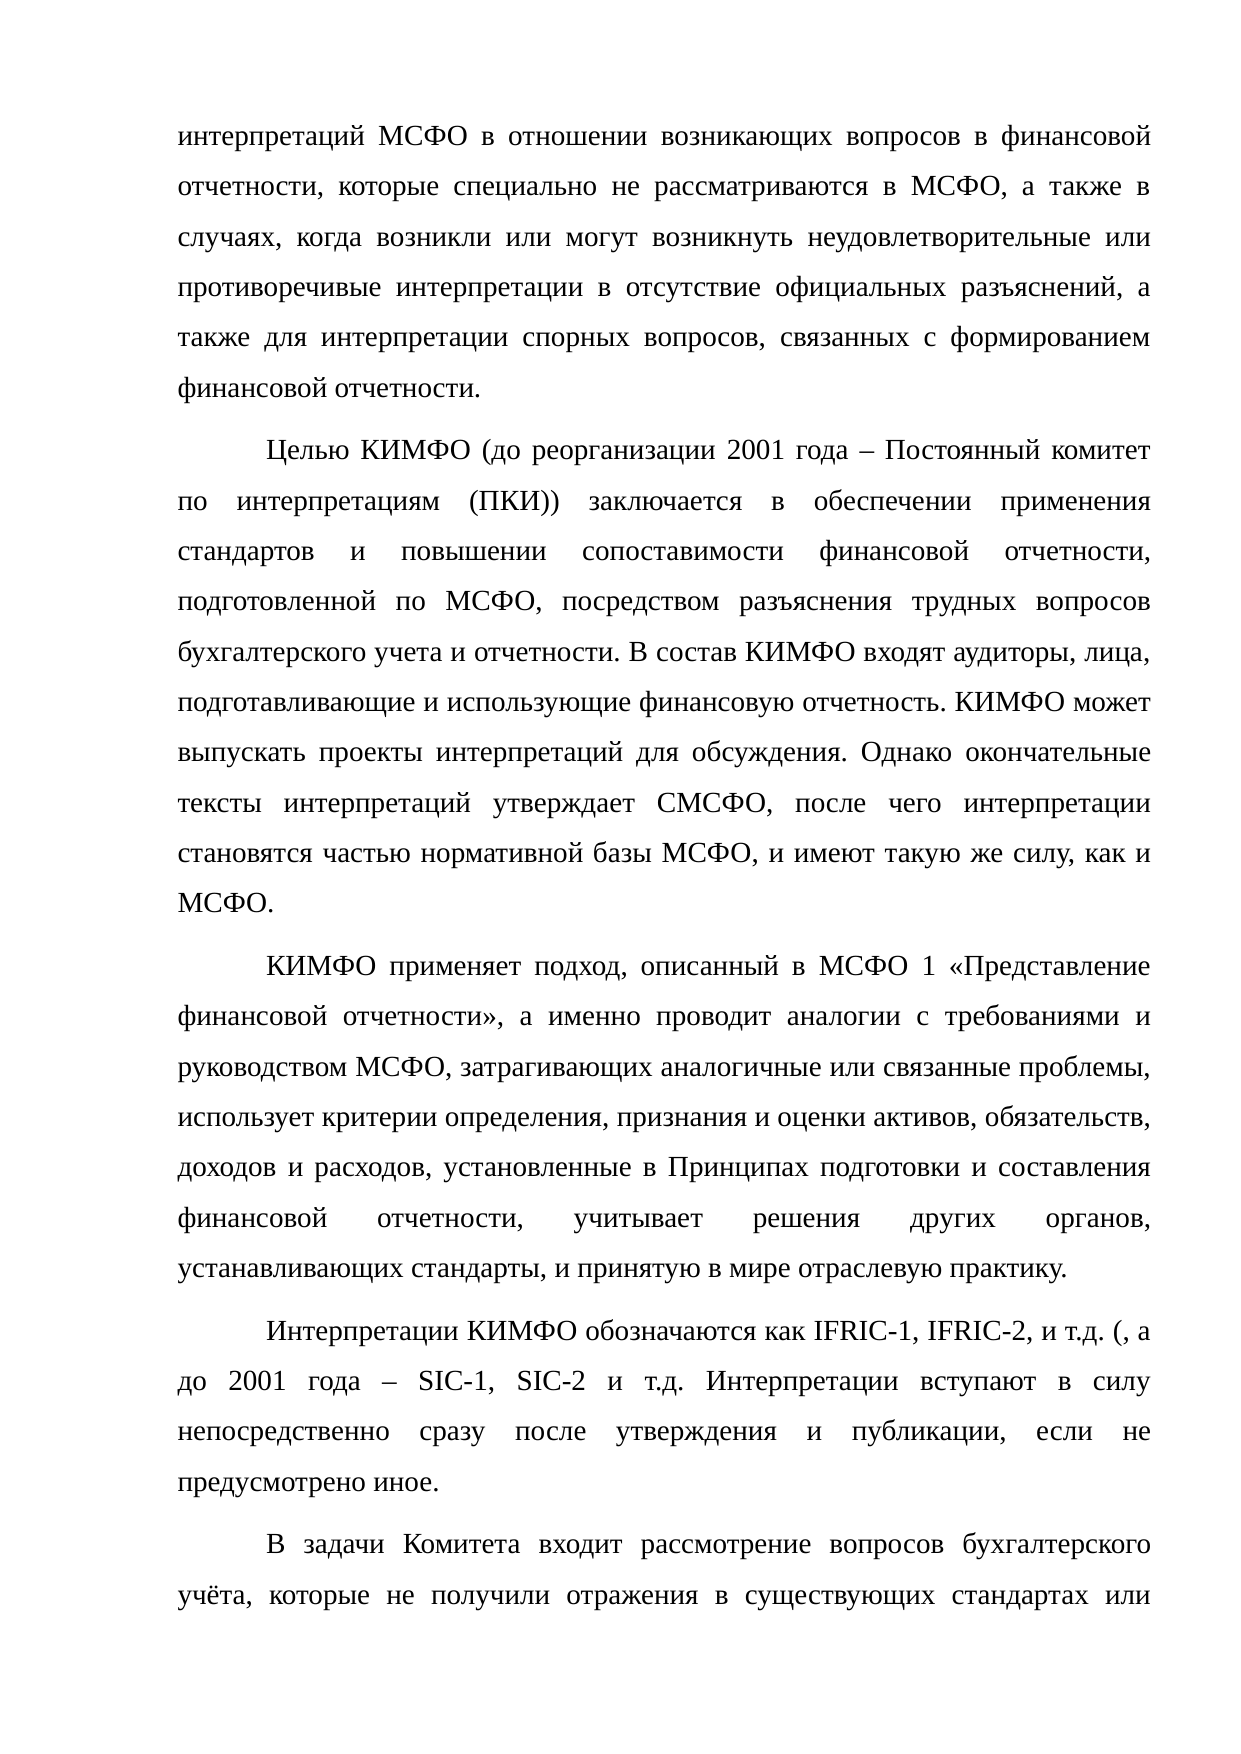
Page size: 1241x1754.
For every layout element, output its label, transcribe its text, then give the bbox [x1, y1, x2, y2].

text В задачи Комитета входит рассмотрение вопросов бухгалтерского учёта, которые не получили отражения в существующих стандартах или [177, 1527, 1152, 1610]
text Целью КИМФО (до реорганизации 2001 года – Постоянный комитет по интерпретациям (ПКИ)) заключается в обеспечении применения стандартов и повышении сопоставимости финансовой отчетности, подготовленной по МСФО, посредством разъяснения трудных вопросов бухгалтерского учета и отчетности. В состав КИМФО входят аудиторы, лица, подготавливающие и использующие финансовую отчетность. КИМФО может выпускать проекты интерпретаций для обсуждения. Однако окончательные тексты интерпретаций утверждает СМСФО, после чего интерпретации становятся частью нормативной базы МСФО, и имеют такую же силу, как и МСФО. [177, 432, 1152, 919]
text КИМФО применяет подход, описанный в МСФО 1 «Представление финансовой отчетности», а именно проводит аналогии с требованиями и руководством МСФО, затрагивающих аналогичные или связанные проблемы, использует критерии определения, признания и оценки активов, обязательств, доходов и расходов, установленные в Принципах подготовки и составления финансовой отчетности, учитывает решения других органов, устанавливающих стандарты, и принятую в мире отраслевую практику. [177, 948, 1152, 1283]
text Интерпретации КИМФО обозначаются как IFRIC-1, IFRIC-2, и т.д. (, а до 2001 года – SIC-1, SIC-2 и т.д. Интерпретации вступают в силу непосредственно сразу после утверждения и публикации, если не предусмотрено иное. [177, 1313, 1152, 1497]
text интерпретаций МСФО в отношении возникающих вопросов в финансовой отчетности, которые специально не рассматриваются в МСФО, а также в случаях, когда возникли или могут возникнуть неудовлетворительные или противоречивые интерпретации в отсутствие официальных разъяснений, а также для интерпретации спорных вопросов, связанных с формированием финансовой отчетности. [177, 118, 1152, 403]
